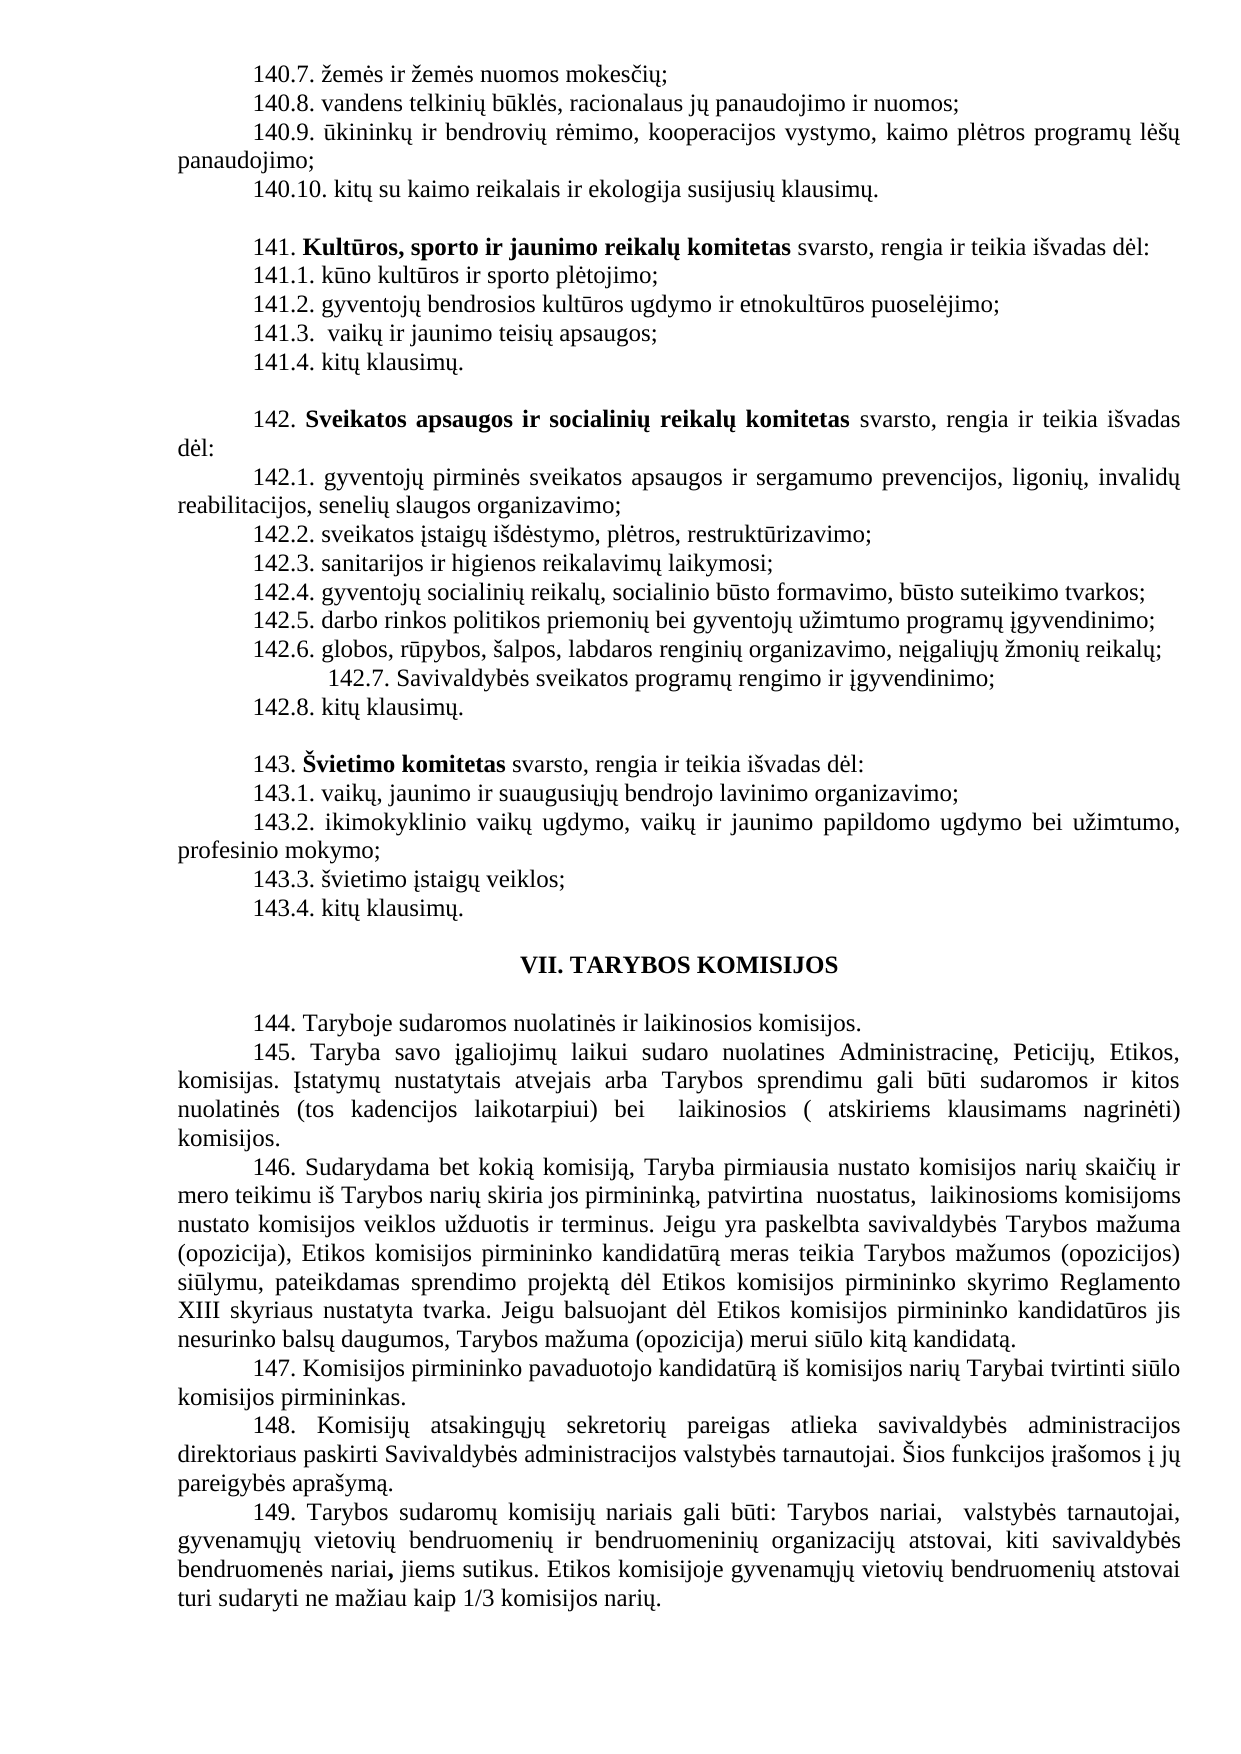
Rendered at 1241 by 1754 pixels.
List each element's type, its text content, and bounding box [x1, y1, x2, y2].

text 143.2. ikimokyklinio vaikų ugdymo, vaikų ir jaunimo papildomo ugdymo bei užimtumo, profesinio mokymo; [177, 807, 1181, 864]
text 142.1. gyventojų pirminės sveikatos apsaugos ir sergamumo prevencijos, ligonių, invalidų reabilitacijos, senelių slaugos organizavimo; [177, 462, 1181, 519]
text 143.1. vaikų, jaunimo ir suaugusiųjų bendrojo lavinimo organizavimo; [177, 778, 1181, 807]
text VII. TARYBOS KOMISIJOS [177, 950, 1181, 979]
text 140.8. vandens telkinių būklės, racionalaus jų panaudojimo ir nuomos; [177, 88, 1181, 117]
text 142.6. globos, rūpybos, šalpos, labdaros renginių organizavimo, neįgaliųjų žmonių reikalų; [177, 634, 1181, 663]
text 143.3. švietimo įstaigų veiklos; [177, 864, 1181, 893]
text 143.4. kitų klausimų. [177, 893, 1181, 922]
text 143. Švietimo komitetas svarsto, rengia ir teikia išvadas dėl: [177, 749, 1181, 778]
text 140.7. žemės ir žemės nuomos mokesčių; [177, 59, 1181, 88]
text 141.3. vaikų ir jaunimo teisių apsaugos; [177, 318, 1181, 347]
text 142.3. sanitarijos ir higienos reikalavimų laikymosi; [177, 548, 1181, 577]
text 146. Sudarydama bet kokią komisiją, Taryba pirmiausia nustato komisijos narių skaičių ir mero teikimu iš Tarybos narių skiria jos pirmininką, patvirtina nuostatus, laikinosioms komisijoms nustato komisijos veiklos užduotis ir terminus. Jeigu yra paskelbta savivaldybės Tarybos mažuma (opozicija), Etikos komisijos pirmininko kandidatūrą meras teikia Tarybos mažumos (opozicijos) siūlymu, pateikdamas sprendimo projektą dėl Etikos komisijos pirmininko skyrimo Reglamento XIII skyriaus nustatyta tvarka. Jeigu balsuojant dėl Etikos komisijos pirmininko kandidatūros jis nesurinko balsų daugumos, Tarybos mažuma (opozicija) merui siūlo kitą kandidatą. [177, 1152, 1181, 1353]
text 149. Tarybos sudaromų komisijų nariais gali būti: Tarybos nariai, valstybės tarnautojai, gyvenamųjų vietovių bendruomenių ir bendruomeninių organizacijų atstovai, kiti savivaldybės bendruomenės nariai, jiems sutikus. Etikos komisijoje gyvenamųjų vietovių bendruomenių atstovai turi sudaryti ne mažiau kaip 1/3 komisijos narių. [177, 1497, 1181, 1612]
text 142.4. gyventojų socialinių reikalų, socialinio būsto formavimo, būsto suteikimo tvarkos; [177, 577, 1181, 605]
text 140.10. kitų su kaimo reikalais ir ekologija susijusių klausimų. [177, 174, 1181, 203]
text 141.1. kūno kultūros ir sporto plėtojimo; [177, 260, 1181, 289]
text 141.4. kitų klausimų. [177, 347, 1181, 375]
text 144. Taryboje sudaromos nuolatinės ir laikinosios komisijos. [177, 1008, 1181, 1037]
text 147. Komisijos pirmininko pavaduotojo kandidatūrą iš komisijos narių Tarybai tvirtinti siūlo komisijos pirmininkas. [177, 1353, 1181, 1410]
text 142.2. sveikatos įstaigų išdėstymo, plėtros, restruktūrizavimo; [177, 519, 1181, 548]
text 145. Taryba savo įgaliojimų laikui sudaro nuolatines Administracinę, Peticijų, Etikos, komisijas. Įstatymų nustatytais atvejais arba Tarybos sprendimu gali būti sudaromos ir kitos nuolatinės (tos kadencijos laikotarpiui) bei laikinosios ( atskiriems klausimams nagrinėti) komisijos. [177, 1037, 1181, 1152]
text 140.9. ūkininkų ir bendrovių rėmimo, kooperacijos vystymo, kaimo plėtros programų lėšų panaudojimo; [177, 117, 1181, 174]
text 142.7. Savivaldybės sveikatos programų rengimo ir įgyvendinimo; [252, 663, 1181, 692]
text 141.2. gyventojų bendrosios kultūros ugdymo ir etnokultūros puoselėjimo; [177, 289, 1181, 318]
text 141. Kultūros, sporto ir jaunimo reikalų komitetas svarsto, rengia ir teikia išvadas dėl: [177, 232, 1181, 260]
text 142. Sveikatos apsaugos ir socialinių reikalų komitetas svarsto, rengia ir teikia išvadas dėl: [177, 404, 1181, 462]
text 142.5. darbo rinkos politikos priemonių bei gyventojų užimtumo programų įgyvendinimo; [177, 605, 1181, 634]
text 142.8. kitų klausimų. [177, 692, 1181, 720]
text 148. Komisijų atsakingųjų sekretorių pareigas atlieka savivaldybės administracijos direktoriaus paskirti Savivaldybės administracijos valstybės tarnautojai. Šios funkcijos įrašomos į jų pareigybės aprašymą. [177, 1410, 1181, 1497]
